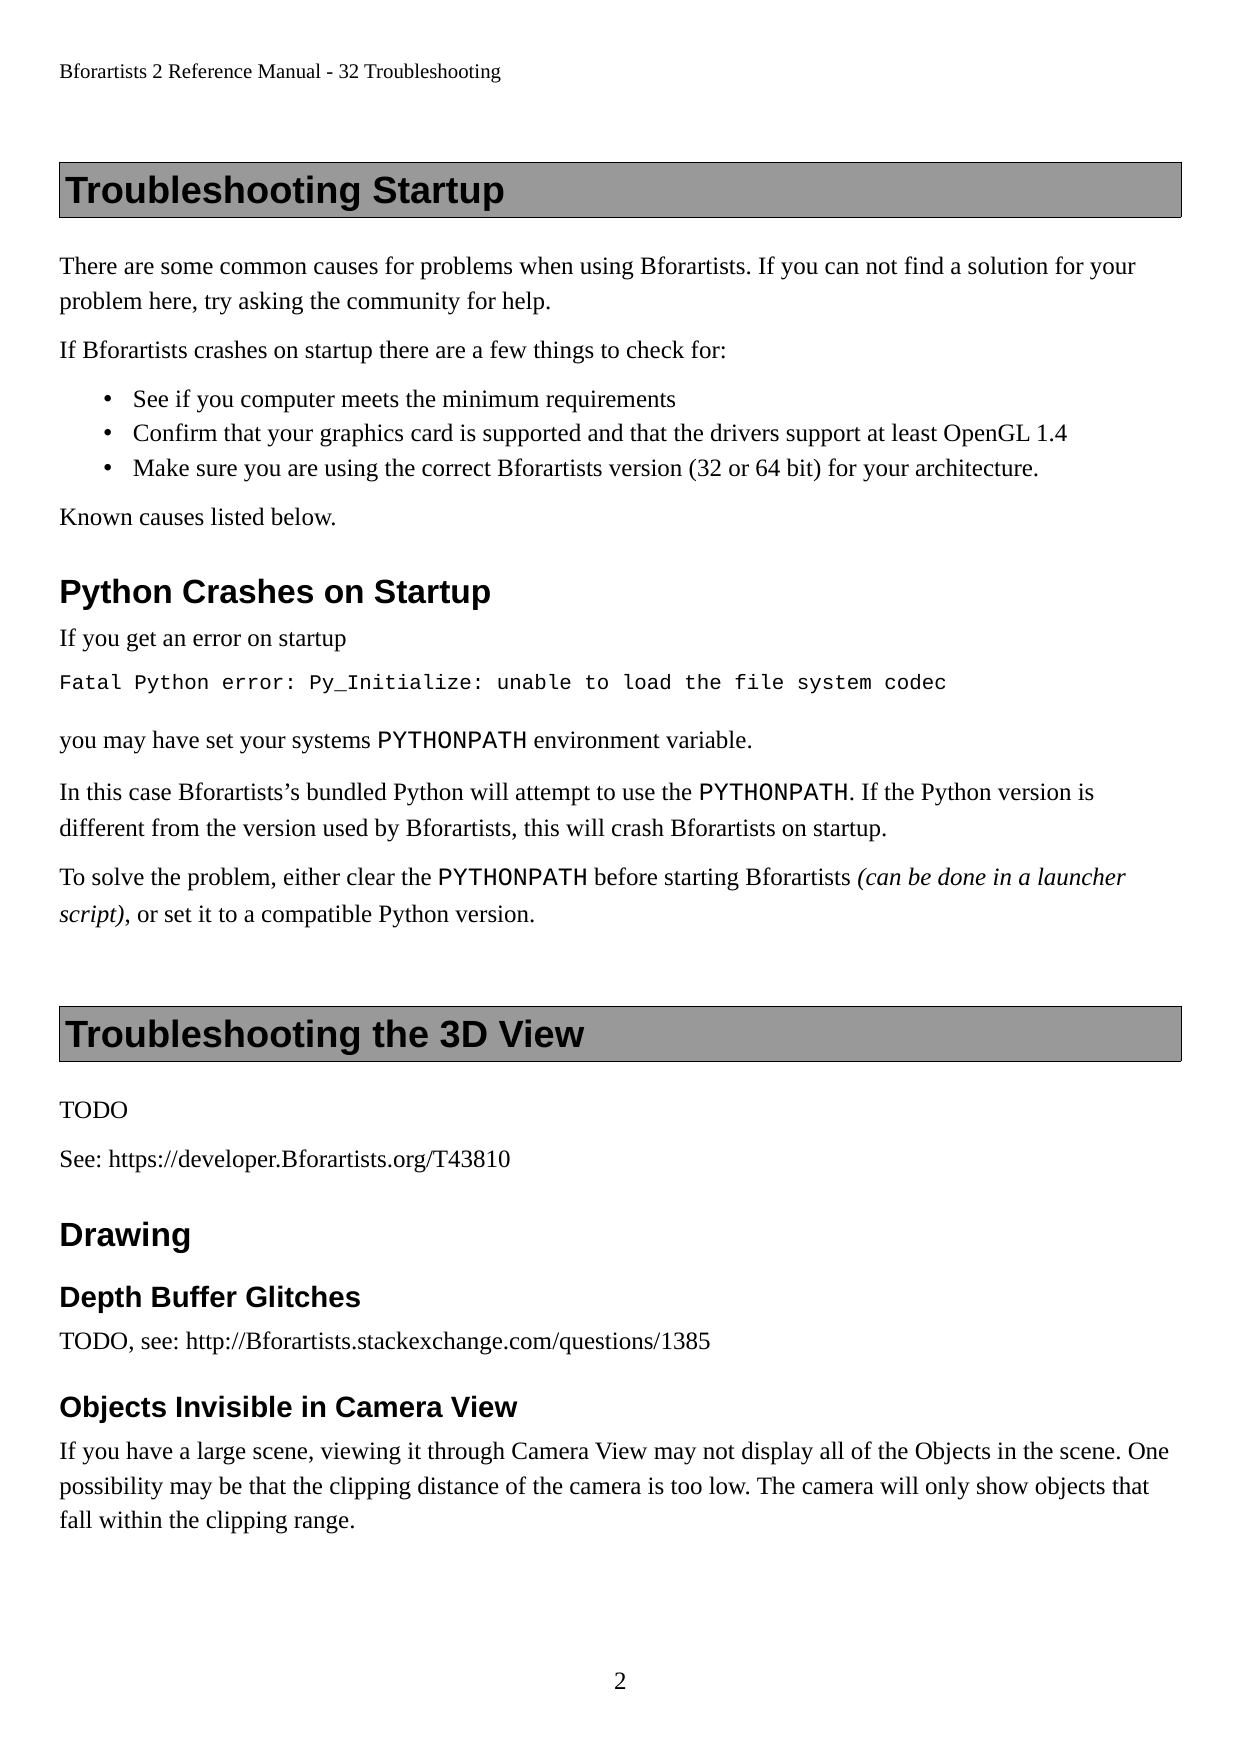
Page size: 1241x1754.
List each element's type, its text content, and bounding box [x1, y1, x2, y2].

subtitle Python Crashes on Startup [59, 572, 1181, 611]
text If Bforartists crashes on startup there are a few things to check for: [59, 335, 1181, 364]
text In this case Bforartists’s bundled Python will attempt to use the PYTHONPATH. If the Python version is different from the version used by Bforartists, this will crash Bforartists on startup. [59, 777, 1181, 842]
list See if you computer meets the minimum requirements [103, 384, 1181, 413]
text To solve the problem, either clear the PYTHONPATH before starting Bforartists (can be done in a launcher script), or set it to a compatible Python version. [59, 862, 1181, 928]
subtitle Drawing [59, 1214, 1181, 1253]
subtitle Objects Invisible in Camera View [59, 1390, 1181, 1424]
text Fatal Python error: Py_Initialize: unable to load the file system codec [59, 672, 1181, 696]
text If you get an error on startup [59, 623, 1181, 652]
subtitle Depth Buffer Glitches [59, 1280, 1181, 1314]
text See: https://developer.Bforartists.org/T43810 [59, 1144, 1181, 1173]
text TODO [59, 1095, 1181, 1124]
table_header Troubleshooting Startup [60, 163, 1181, 217]
list Make sure you are using the correct Bforartists version (32 or 64 bit) for your architecture. [103, 453, 1181, 482]
table_header Troubleshooting the 3D View [60, 1007, 1181, 1061]
text Known causes listed below. [59, 502, 1181, 531]
text If you have a large scene, viewing it through Camera View may not display all of the Objects in the scene. One possibility may be that the clipping distance of the camera is too low. The camera will only show objects that fall within the clipping range. [59, 1436, 1181, 1534]
list Confirm that your graphics card is supported and that the drivers support at least OpenGL 1.4 [103, 418, 1181, 447]
text TODO, see: http://Bforartists.stackexchange.com/questions/1385 [59, 1326, 1181, 1355]
text There are some common causes for problems when using Bforartists. If you can not find a solution for your problem here, try asking the community for help. [59, 251, 1181, 315]
text you may have set your systems PYTHONPATH environment variable. [59, 725, 1181, 756]
